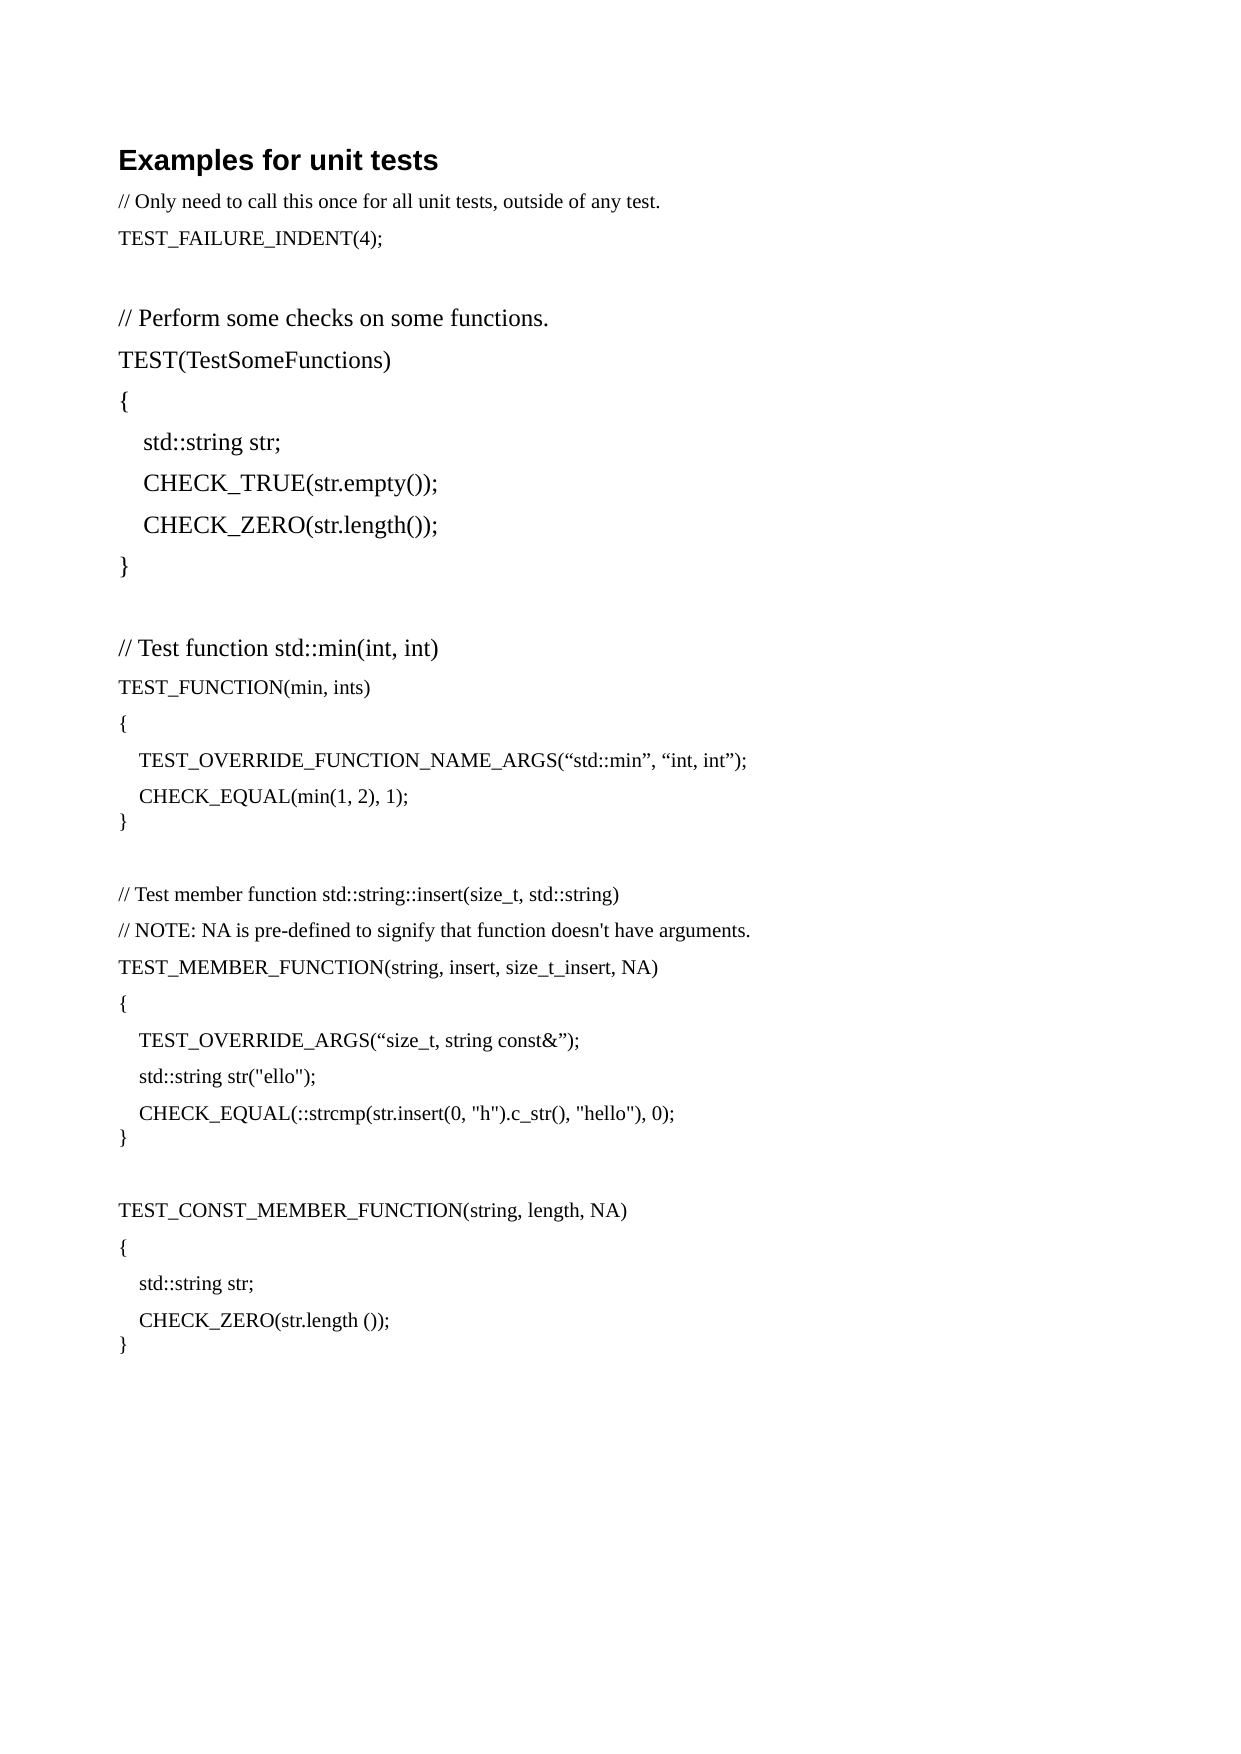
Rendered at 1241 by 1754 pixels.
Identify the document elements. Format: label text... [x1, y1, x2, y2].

text { [118, 991, 1122, 1015]
text TEST_OVERRIDE_FUNCTION_NAME_ARGS(“std::min”, “int, int”); [118, 748, 1122, 772]
text std::string str; [118, 1271, 1122, 1295]
text std::string str; [118, 427, 1122, 456]
text CHECK_TRUE(str.empty()); [118, 468, 1122, 497]
text TEST_FAILURE_INDENT(4); [118, 226, 1122, 250]
text CHECK_ZERO(str.length()); [118, 510, 1122, 538]
text TEST_MEMBER_FUNCTION(string, insert, size_t_insert, NA) [118, 955, 1122, 979]
text CHECK_ZERO(str.length ()); } [118, 1308, 1122, 1356]
text { [118, 386, 1122, 415]
text TEST(TestSomeFunctions) [118, 345, 1122, 373]
text // NOTE: NA is pre-defined to signify that function doesn't have arguments. [118, 918, 1122, 942]
text // Perform some checks on some functions. [118, 303, 1122, 332]
text // Test member function std::string::insert(size_t, std::string) [118, 882, 1122, 906]
text std::string str("ello"); [118, 1064, 1122, 1088]
text TEST_FUNCTION(min, ints) [118, 675, 1122, 699]
text CHECK_EQUAL(min(1, 2), 1); } [118, 784, 1122, 833]
text TEST_OVERRIDE_ARGS(“size_t, string const&”); [118, 1028, 1122, 1052]
text } [118, 551, 1122, 580]
text // Only need to call this once for all unit tests, outside of any test. [118, 189, 1122, 213]
text { [118, 1235, 1122, 1259]
text // Test function std::min(int, int) [118, 633, 1122, 662]
text CHECK_EQUAL(::strcmp(str.insert(0, "h").c_str(), "hello"), 0); } [118, 1101, 1122, 1149]
subtitle Examples for unit tests [118, 143, 1122, 177]
text TEST_CONST_MEMBER_FUNCTION(string, length, NA) [118, 1198, 1122, 1222]
text { [118, 711, 1122, 735]
